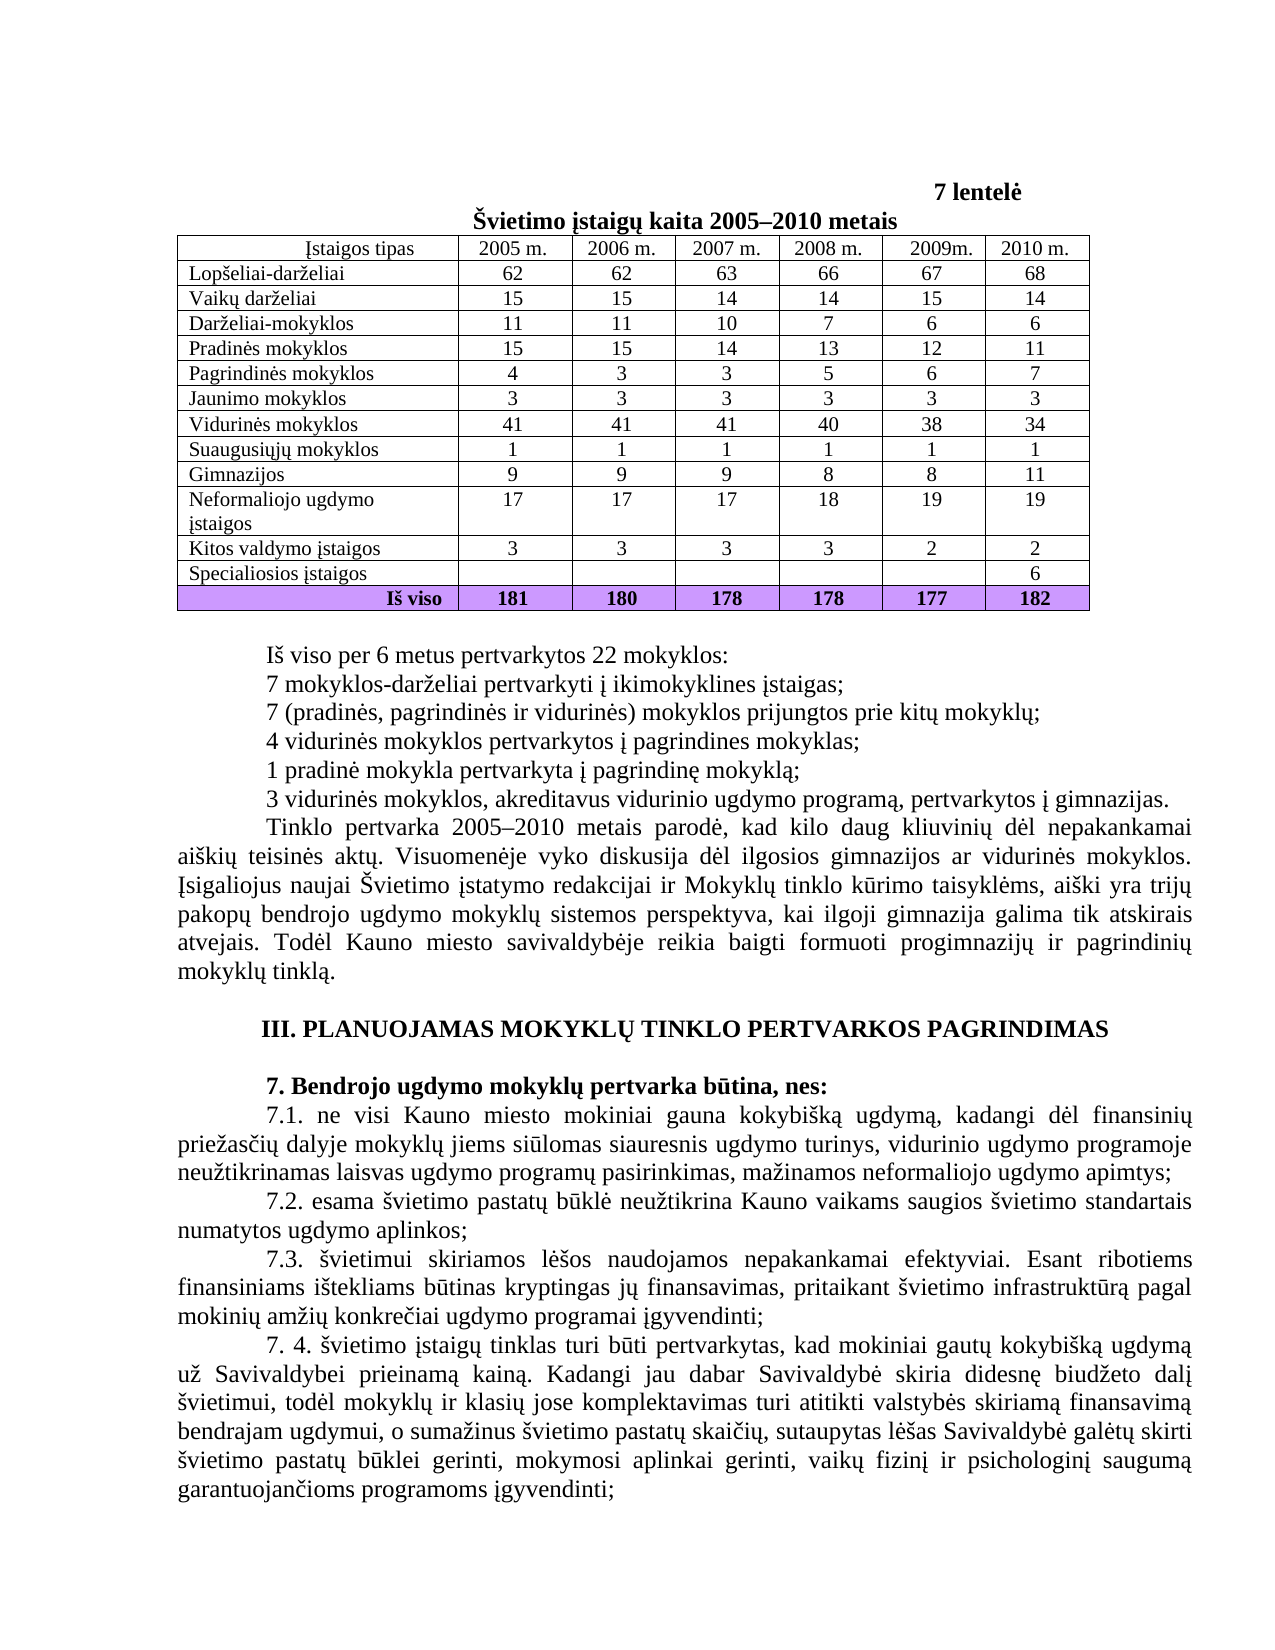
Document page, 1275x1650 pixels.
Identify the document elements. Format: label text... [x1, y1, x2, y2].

table_cell Neformaliojo ugdymo įstaigos [178, 487, 458, 535]
text 7 (pradinės, pagrindinės ir vidurinės) mokyklos prijungtos prie kitų mokyklų; [177, 697, 1193, 726]
table_cell 3 [780, 536, 882, 560]
table_header 2007 m. [676, 236, 779, 260]
table_cell 6 [883, 361, 985, 385]
table_cell 40 [780, 411, 882, 436]
table_cell 11 [986, 462, 1089, 486]
text Iš viso per 6 metus pertvarkytos 22 mokyklos: [177, 640, 1193, 669]
text 7.2. esama švietimo pastatų būklė neužtikrina Kauno vaikams saugios švietimo standartais numatytos ugdymo aplinkos; [177, 1186, 1193, 1244]
table_cell 1 [459, 437, 572, 461]
table_cell 15 [883, 286, 985, 310]
table_cell 6 [986, 311, 1089, 335]
table_cell 14 [676, 286, 779, 310]
table_cell Lopšeliai-darželiai [178, 261, 458, 285]
table_cell Pradinės mokyklos [178, 336, 458, 360]
table_cell 12 [883, 336, 985, 360]
table_cell [676, 561, 779, 585]
table_cell 11 [459, 311, 572, 335]
table_cell Specialiosios įstaigos [178, 561, 458, 585]
table_cell 19 [986, 487, 1089, 535]
table_cell 7 [986, 361, 1089, 385]
table_cell 17 [573, 487, 675, 535]
table_cell 68 [986, 261, 1089, 285]
table_cell 177 [883, 586, 985, 610]
text 3 vidurinės mokyklos, akreditavus vidurinio ugdymo programą, pertvarkytos į gimnazijas. [177, 784, 1193, 812]
text 7. Bendrojo ugdymo mokyklų pertvarka būtina, nes: [177, 1071, 1193, 1100]
table_cell 2 [883, 536, 985, 560]
table_header 2010 m. [986, 236, 1089, 260]
table_cell Iš viso [178, 586, 458, 610]
table_cell 15 [459, 336, 572, 360]
table_cell 63 [676, 261, 779, 285]
table_cell 34 [986, 411, 1089, 436]
table_cell 3 [459, 386, 572, 410]
table_cell 62 [459, 261, 572, 285]
table_cell 15 [459, 286, 572, 310]
table_cell 19 [883, 487, 985, 535]
text 7.1. ne visi Kauno miesto mokiniai gauna kokybišką ugdymą, kadangi dėl finansinių priežasčių dalyje mokyklų jiems siūlomas siauresnis ugdymo turinys, vidurinio ugdymo programoje neužtikrinamas laisvas ugdymo programų pasirinkimas, mažinamos neformaliojo ugdymo apimtys; [177, 1100, 1193, 1186]
table_cell 14 [676, 336, 779, 360]
text III. PLANUOJAMAS MOKYKLŲ TINKLO PERTVARKOS PAGRINDIMAS [177, 1014, 1193, 1042]
table_cell 9 [573, 462, 675, 486]
text 7 lentelė [177, 177, 1193, 206]
text 7 mokyklos-darželiai pertvarkyti į ikimokyklines įstaigas; [177, 669, 1193, 697]
table_cell 3 [986, 386, 1089, 410]
table_cell 17 [459, 487, 572, 535]
table_cell 3 [573, 361, 675, 385]
table_cell 5 [780, 361, 882, 385]
table_cell 66 [780, 261, 882, 285]
table_header 2006 m. [573, 236, 675, 260]
table_cell 7 [780, 311, 882, 335]
table_cell 9 [459, 462, 572, 486]
table_header 2009m. [883, 236, 985, 260]
text Švietimo įstaigų kaita 2005–2010 metais [177, 206, 1193, 235]
table_cell [573, 561, 675, 585]
text 1 pradinė mokykla pertvarkyta į pagrindinę mokyklą; [177, 755, 1193, 784]
table_cell Gimnazijos [178, 462, 458, 486]
table_cell Pagrindinės mokyklos [178, 361, 458, 385]
table_header Įstaigos tipas [178, 236, 458, 260]
table_cell 180 [573, 586, 675, 610]
table_cell 4 [459, 361, 572, 385]
table_cell 3 [676, 361, 779, 385]
table_cell 3 [883, 386, 985, 410]
table_cell 41 [459, 411, 572, 436]
table_cell 3 [459, 536, 572, 560]
table_cell 1 [883, 437, 985, 461]
table_cell Suaugusiųjų mokyklos [178, 437, 458, 461]
table_cell 9 [676, 462, 779, 486]
table_header 2008 m. [780, 236, 882, 260]
table_cell 8 [780, 462, 882, 486]
table_cell 10 [676, 311, 779, 335]
table_cell [780, 561, 882, 585]
table_cell 18 [780, 487, 882, 535]
text 7. 4. švietimo įstaigų tinklas turi būti pertvarkytas, kad mokiniai gautų kokybišką ugdymą už Savivaldybei prieinamą kainą. Kadangi jau dabar Savivaldybė skiria didesnę biudžeto dalį švietimui, todėl mokyklų ir klasių jose komplektavimas turi atitikti valstybės skiriamą finansavimą bendrajam ugdymui, o sumažinus švietimo pastatų skaičių, sutaupytas lėšas Savivaldybė galėtų skirti švietimo pastatų būklei gerinti, mokymosi aplinkai gerinti, vaikų fizinį ir psichologinį saugumą garantuojančioms programoms įgyvendinti; [177, 1330, 1193, 1502]
table_cell 2 [986, 536, 1089, 560]
text 7.3. švietimui skiriamos lėšos naudojamos nepakankamai efektyviai. Esant ribotiems finansiniams ištekliams būtinas kryptingas jų finansavimas, pritaikant švietimo infrastruktūrą pagal mokinių amžių konkrečiai ugdymo programai įgyvendinti; [177, 1244, 1193, 1330]
table_cell 62 [573, 261, 675, 285]
table_cell 15 [573, 336, 675, 360]
table_cell Vaikų darželiai [178, 286, 458, 310]
table_cell 181 [459, 586, 572, 610]
text 4 vidurinės mokyklos pertvarkytos į pagrindines mokyklas; [177, 726, 1193, 755]
table_header 2005 m. [459, 236, 572, 260]
table_cell 3 [780, 386, 882, 410]
table_cell 3 [573, 386, 675, 410]
table_cell 14 [780, 286, 882, 310]
table_cell 67 [883, 261, 985, 285]
table_cell [883, 561, 985, 585]
table_cell 8 [883, 462, 985, 486]
table_cell 3 [676, 386, 779, 410]
table_cell Darželiai-mokyklos [178, 311, 458, 335]
table_cell 11 [573, 311, 675, 335]
table_cell Kitos valdymo įstaigos [178, 536, 458, 560]
table_cell 17 [676, 487, 779, 535]
table_cell Jaunimo mokyklos [178, 386, 458, 410]
table_cell 14 [986, 286, 1089, 310]
table_cell 178 [676, 586, 779, 610]
table_cell [459, 561, 572, 585]
table_cell 11 [986, 336, 1089, 360]
table_cell 6 [883, 311, 985, 335]
text Tinklo pertvarka 2005–2010 metais parodė, kad kilo daug kliuvinių dėl nepakankamai aiškių teisinės aktų. Visuomenėje vyko diskusija dėl ilgosios gimnazijos ar vidurinės mokyklos. Įsigaliojus naujai Švietimo įstatymo redakcijai ir Mokyklų tinklo kūrimo taisyklėms, aiški yra trijų pakopų bendrojo ugdymo mokyklų sistemos perspektyva, kai ilgoji gimnazija galima tik atskirais atvejais. Todėl Kauno miesto savivaldybėje reikia baigti formuoti progimnazijų ir pagrindinių mokyklų tinklą. [177, 812, 1193, 985]
table_cell 1 [573, 437, 675, 461]
table_cell 13 [780, 336, 882, 360]
table_cell 1 [676, 437, 779, 461]
table_cell 41 [676, 411, 779, 436]
table_cell 38 [883, 411, 985, 436]
table_cell 6 [986, 561, 1089, 585]
table_cell 3 [676, 536, 779, 560]
table_cell 182 [986, 586, 1089, 610]
table_cell Vidurinės mokyklos [178, 411, 458, 436]
table_cell 41 [573, 411, 675, 436]
table_cell 3 [573, 536, 675, 560]
table_cell 1 [986, 437, 1089, 461]
table_cell 1 [780, 437, 882, 461]
table_cell 178 [780, 586, 882, 610]
table_cell 15 [573, 286, 675, 310]
